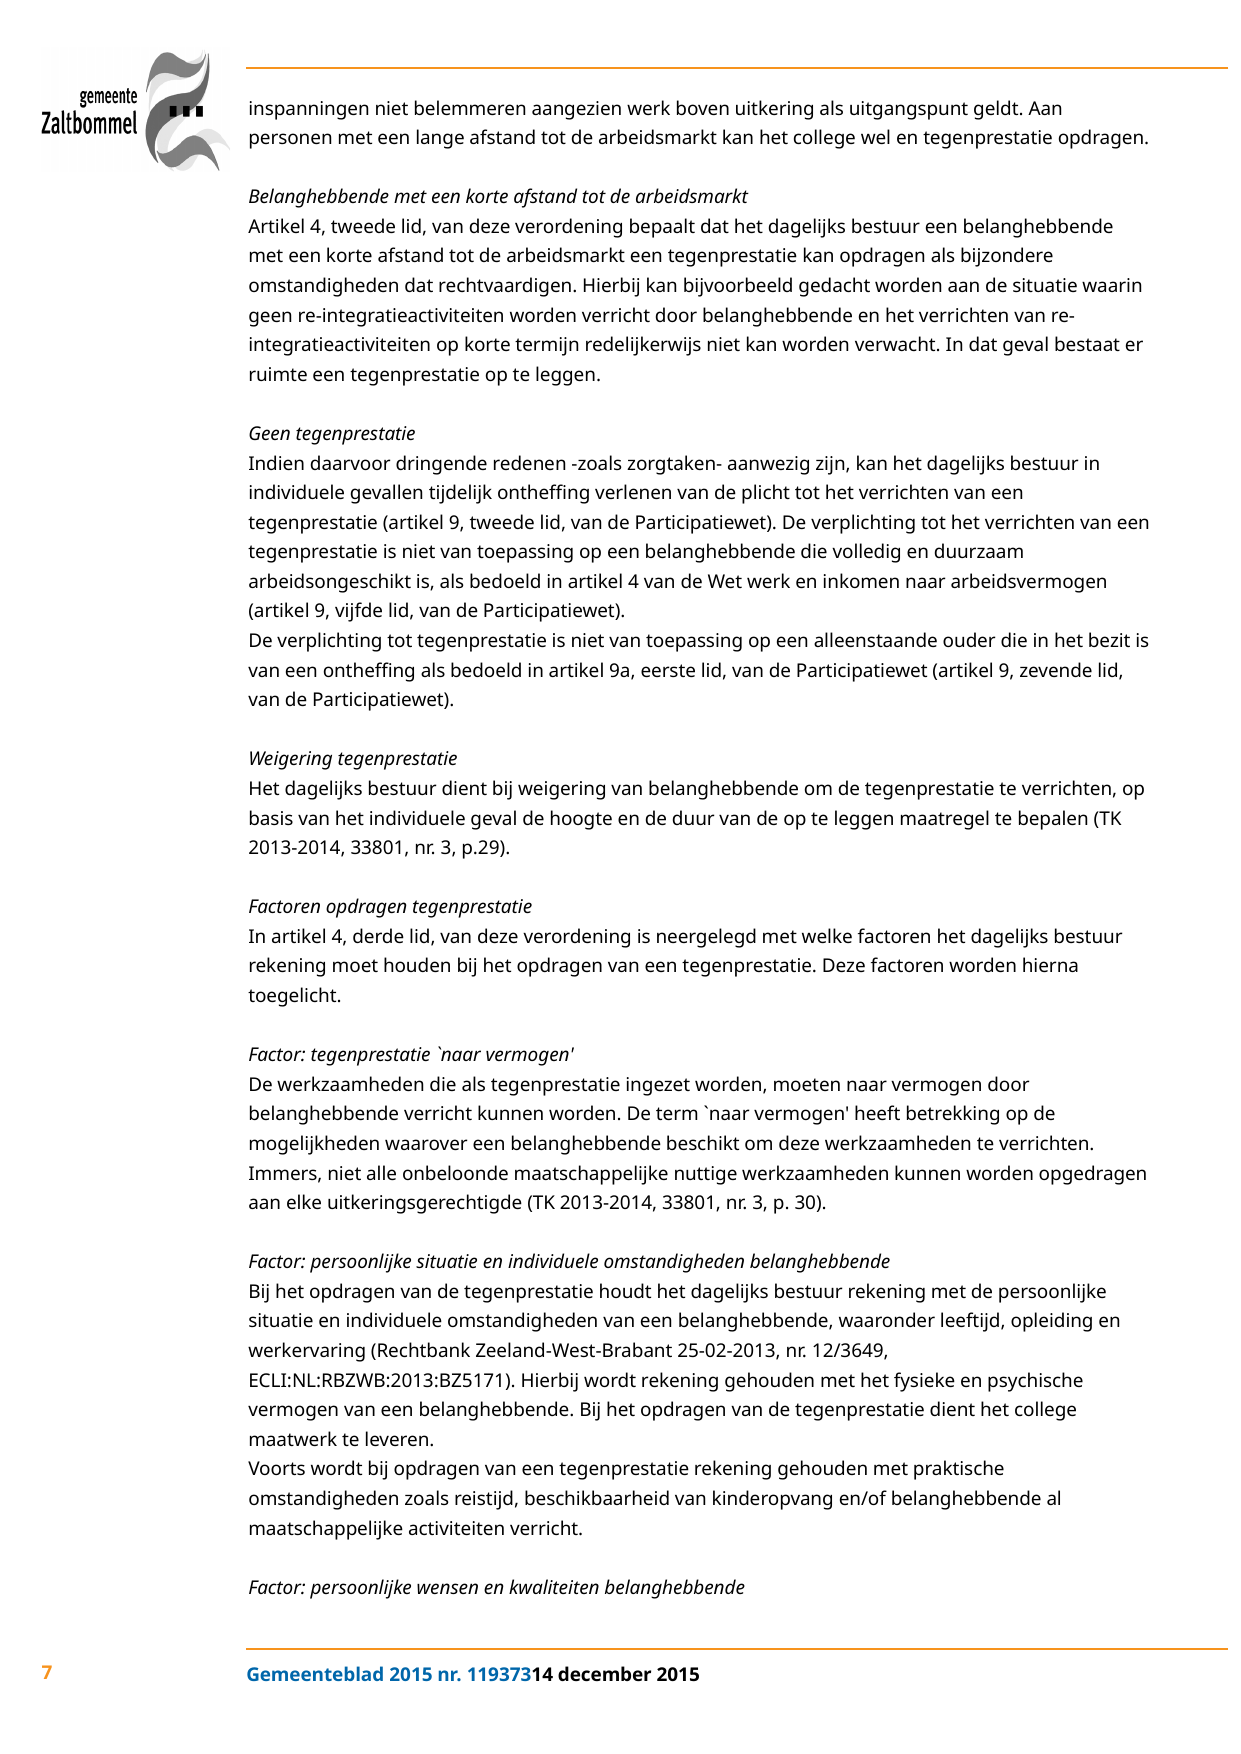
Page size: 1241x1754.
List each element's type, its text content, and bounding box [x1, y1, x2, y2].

text De verplichting tot tegenprestatie is niet van toepassing op een alleenstaande ouder die in het bezit is van een ontheffing als bedoeld in artikel 9a, eerste lid, van de Participatiewet (artikel 9, zevende lid, van de Participatiewet). [248, 627, 1152, 712]
text Factoren opdragen tegenprestatie [248, 893, 1152, 919]
text Het dagelijks bestuur dient bij weigering van belanghebbende om de tegenprestatie te verrichten, op basis van het individuele geval de hoogte en de duur van de op te leggen maatregel te bepalen (TK 2013-2014, 33801, nr. 3, p.29). [248, 775, 1152, 860]
text Factor: persoonlijke situatie en individuele omstandigheden belanghebbende [248, 1248, 1152, 1274]
text Belanghebbende met een korte afstand tot de arbeidsmarkt [248, 183, 1152, 209]
text In artikel 4, derde lid, van deze verordening is neergelegd met welke factoren het dagelijks bestuur rekening moet houden bij het opdragen van een tegenprestatie. Deze factoren worden hierna toegelicht. [248, 923, 1152, 1008]
text inspanningen niet belemmeren aangezien werk boven uitkering als uitgangspunt geldt. Aan personen met een lange afstand tot de arbeidsmarkt kan het college wel en tegenprestatie opdragen. [248, 95, 1152, 150]
text De werkzaamheden die als tegenprestatie ingezet worden, moeten naar vermogen door belanghebbende verricht kunnen worden. De term `naar vermogen' heeft betrekking op de mogelijkheden waarover een belanghebbende beschikt om deze werkzaamheden te verrichten. Immers, niet alle onbeloonde maatschappelijke nuttige werkzaamheden kunnen worden opgedragen aan elke uitkeringsgerechtigde (TK 2013-2014, 33801, nr. 3, p. 30). [248, 1071, 1152, 1215]
text Factor: persoonlijke wensen en kwaliteiten belanghebbende [248, 1574, 1152, 1600]
text Artikel 4, tweede lid, van deze verordening bepaalt dat het dagelijks bestuur een belanghebbende met een korte afstand tot de arbeidsmarkt een tegenprestatie kan opdragen als bijzondere omstandigheden dat rechtvaardigen. Hierbij kan bijvoorbeeld gedacht worden aan de situatie waarin geen re-integratieactiviteiten worden verricht door belanghebbende en het verrichten van re-integratieactiviteiten op korte termijn redelijkerwijs niet kan worden verwacht. In dat geval bestaat er ruimte een tegenprestatie op te leggen. [248, 213, 1152, 387]
text Geen tegenprestatie [248, 420, 1152, 446]
picture [41, 47, 231, 172]
text Voorts wordt bij opdragen van een tegenprestatie rekening gehouden met praktische omstandigheden zoals reistijd, beschikbaarheid van kinderopvang en/of belanghebbende al maatschappelijke activiteiten verricht. [248, 1456, 1152, 1541]
text Factor: tegenprestatie `naar vermogen' [248, 1041, 1152, 1067]
text Weigering tegenprestatie [248, 746, 1152, 771]
text Bij het opdragen van de tegenprestatie houdt het dagelijks bestuur rekening met de persoonlijke situatie en individuele omstandigheden van een belanghebbende, waaronder leeftijd, opleiding en werkervaring (Rechtbank Zeeland-West-Brabant 25-02-2013, nr. 12/3649, ECLI:NL:RBZWB:2013:BZ5171). Hierbij wordt rekening gehouden met het fysieke en psychische vermogen van een belanghebbende. Bij het opdragen van de tegenprestatie dient het college maatwerk te leveren. [248, 1278, 1152, 1452]
text Indien daarvoor dringende redenen -zoals zorgtaken- aanwezig zijn, kan het dagelijks bestuur in individuele gevallen tijdelijk ontheffing verlenen van de plicht tot het verrichten van een tegenprestatie (artikel 9, tweede lid, van de Participatiewet). De verplichting tot het verrichten van een tegenprestatie is niet van toepassing op een belanghebbende die volledig en duurzaam arbeidsongeschikt is, als bedoeld in artikel 4 van de Wet werk en inkomen naar arbeidsvermogen (artikel 9, vijfde lid, van de Participatiewet). [248, 450, 1152, 623]
